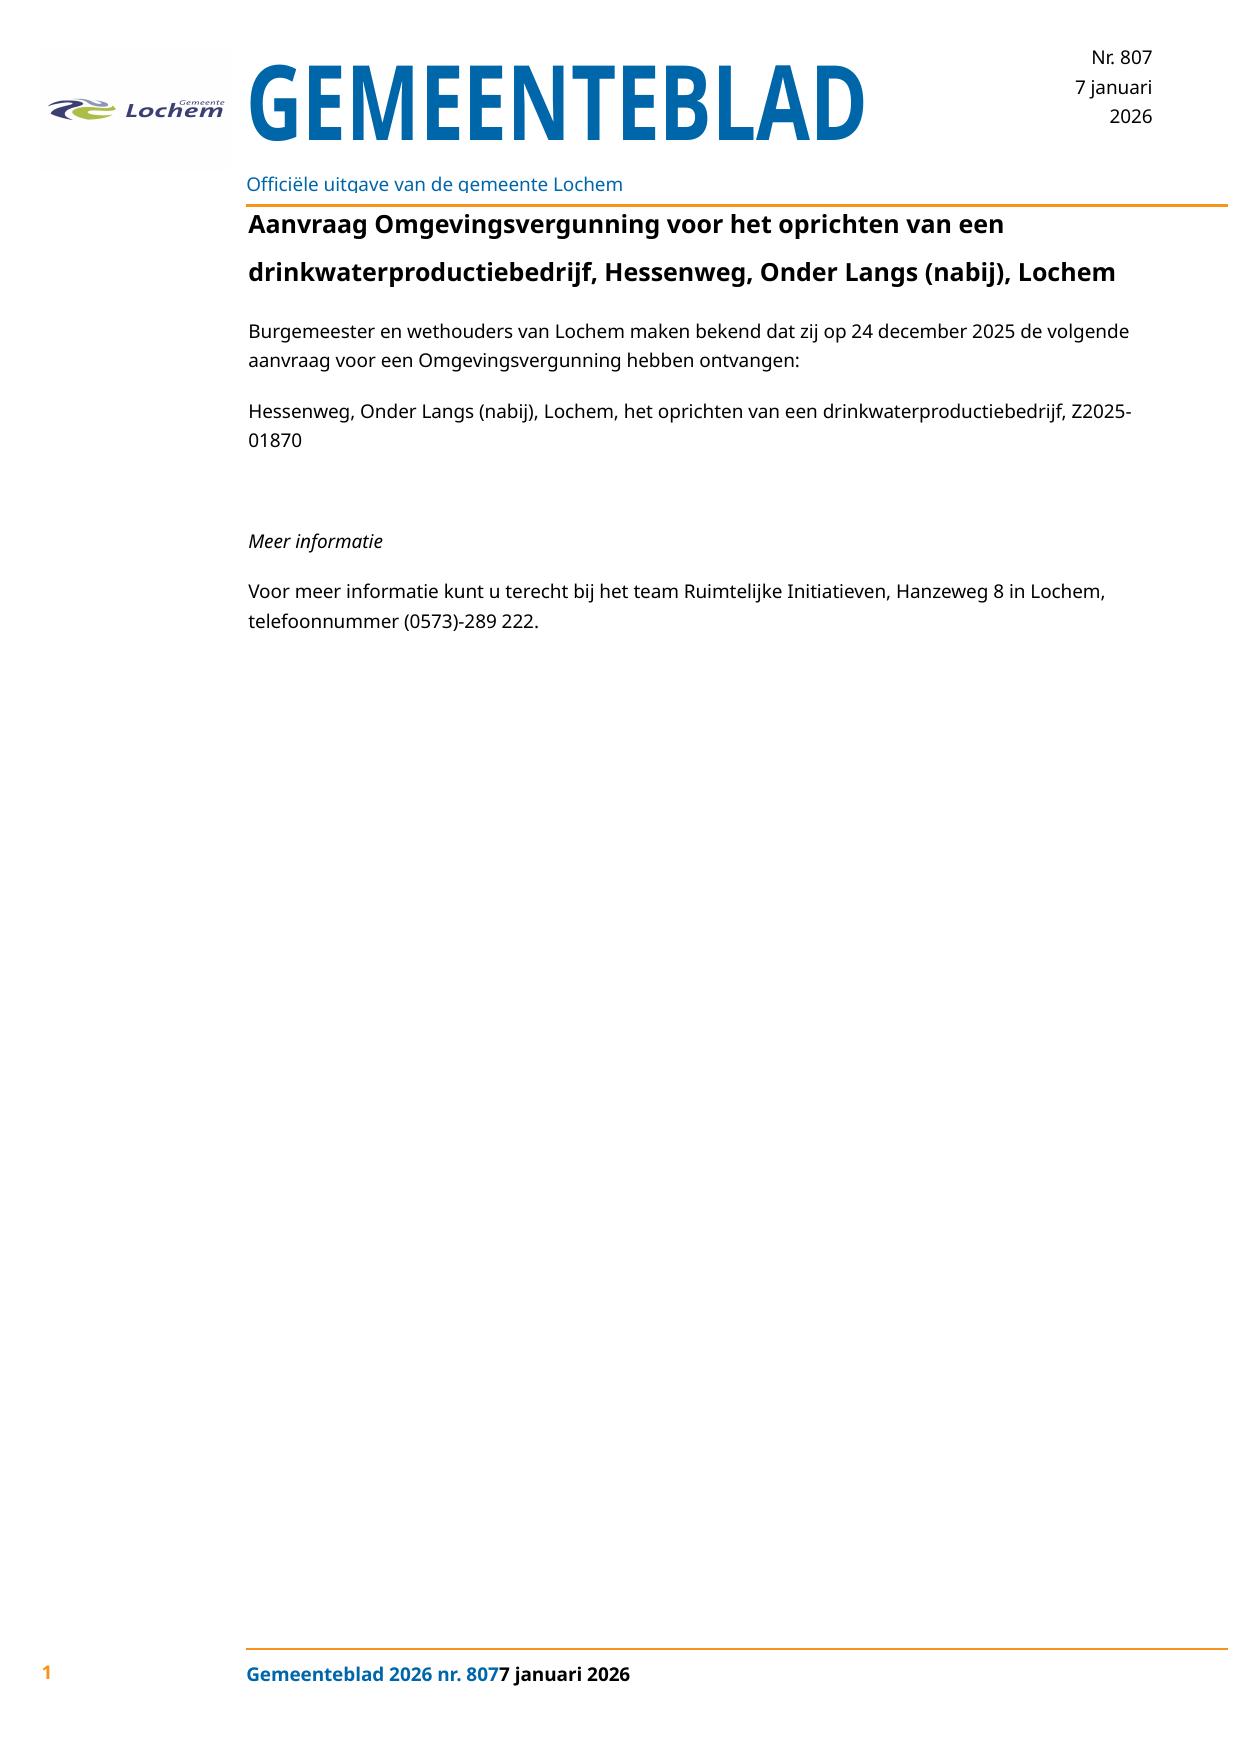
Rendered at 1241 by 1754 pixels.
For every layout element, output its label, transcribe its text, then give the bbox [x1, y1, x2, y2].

text Aanvraag Omgevingsvergunning voor het oprichten van een drinkwaterproductiebedrijf, Hessenweg, Onder Langs (nabij), Lochem [248, 207, 1152, 288]
picture [41, 47, 231, 172]
text Meer informatie [248, 528, 1152, 554]
text Voor meer informatie kunt u terecht bij het team Ruimtelijke Initiatieven, Hanzeweg 8 in Lochem, telefoonnummer (0573)-289 222. [248, 579, 1152, 634]
text Hessenweg, Onder Langs (nabij), Lochem, het oprichten van een drinkwaterproductiebedrijf, Z2025-01870 [248, 398, 1152, 453]
text Burgemeester en wethouders van Lochem maken bekend dat zij op 24 december 2025 de volgende aanvraag voor een Omgevingsvergunning hebben ontvangen: [248, 318, 1152, 373]
